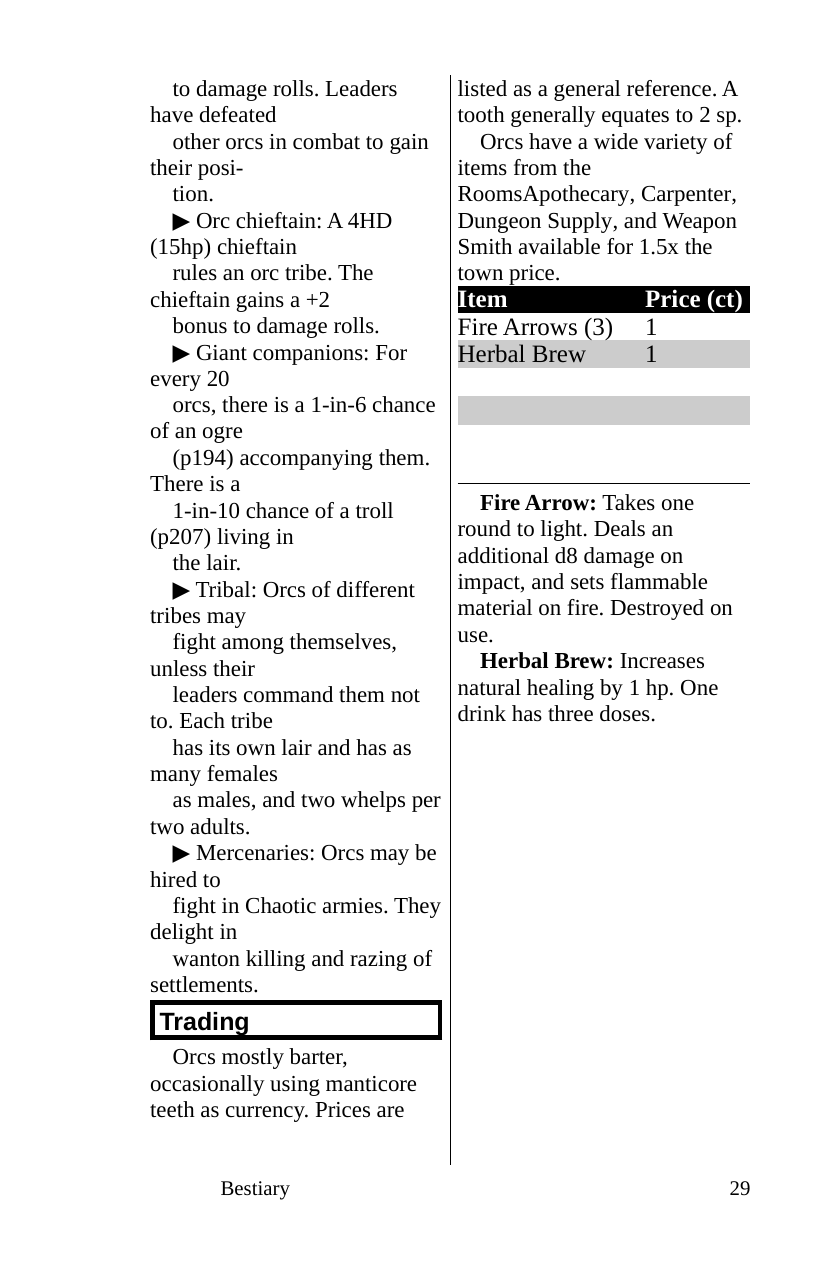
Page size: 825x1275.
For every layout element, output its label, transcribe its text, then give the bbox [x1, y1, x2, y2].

text wanton killing and razing of settlements. [150, 945, 442, 997]
text fight in Chaotic armies. They delight in [150, 892, 442, 945]
table_cell [458, 396, 645, 425]
text Orcs mostly barter, occasionally using manticore teeth as currency. Prices are [150, 1043, 442, 1122]
text ▶ Mercenaries: Orcs may be hired to [150, 839, 442, 892]
table_cell [458, 454, 645, 483]
table_header Price (ct) [645, 286, 750, 313]
table_cell [645, 396, 750, 425]
text has its own lair and has as many females [150, 734, 442, 787]
table_cell 1 [645, 340, 750, 368]
text Herbal Brew: Increases natural healing by 1 hp. One drink has three doses. [457, 647, 750, 726]
text Fire Arrow: Takes one round to light. Deals an additional d8 damage on impact, and sets flammable material on fire. Destroyed on use. [457, 489, 750, 647]
table_cell [645, 368, 750, 396]
text fight among themselves, unless their [150, 628, 442, 681]
text ▶ Giant companions: For every 20 [150, 338, 442, 391]
text tion. [150, 180, 442, 207]
text the lair. [150, 549, 442, 576]
text 1-in-10 chance of a troll (p207) living in [150, 497, 442, 549]
table_header Item [458, 286, 645, 313]
text ▶ Tribal: Orcs of different tribes may [150, 576, 442, 628]
text ▶ Orc chieftain: A 4HD (15hp) chieftain [150, 207, 442, 259]
text rules an orc tribe. The chieftain gains a +2 [150, 259, 442, 312]
table_cell [645, 425, 750, 454]
table_cell [458, 425, 645, 454]
table_cell Fire Arrows (3) [458, 313, 645, 340]
table_cell Herbal Brew [458, 340, 645, 368]
text Orcs have a wide variety of items from the RoomsApothecary, Carpenter, Dungeon Supply, and Weapon Smith available for 1.5x the town price. [457, 128, 750, 286]
text to damage rolls. Leaders have defeated [150, 75, 442, 128]
text listed as a general reference. A tooth generally equates to 2 sp. [457, 75, 750, 128]
text (p194) accompanying them. There is a [150, 444, 442, 497]
table_cell 1 [645, 313, 750, 340]
text bonus to damage rolls. [150, 312, 442, 338]
text other orcs in combat to gain their posi- [150, 128, 442, 180]
table_cell [645, 454, 750, 483]
subtitle Trading [155, 1005, 438, 1035]
text as males, and two whelps per two adults. [150, 787, 442, 839]
table_cell [458, 368, 645, 396]
text orcs, there is a 1-in-6 chance of an ogre [150, 391, 442, 444]
text leaders command them not to. Each tribe [150, 681, 442, 734]
